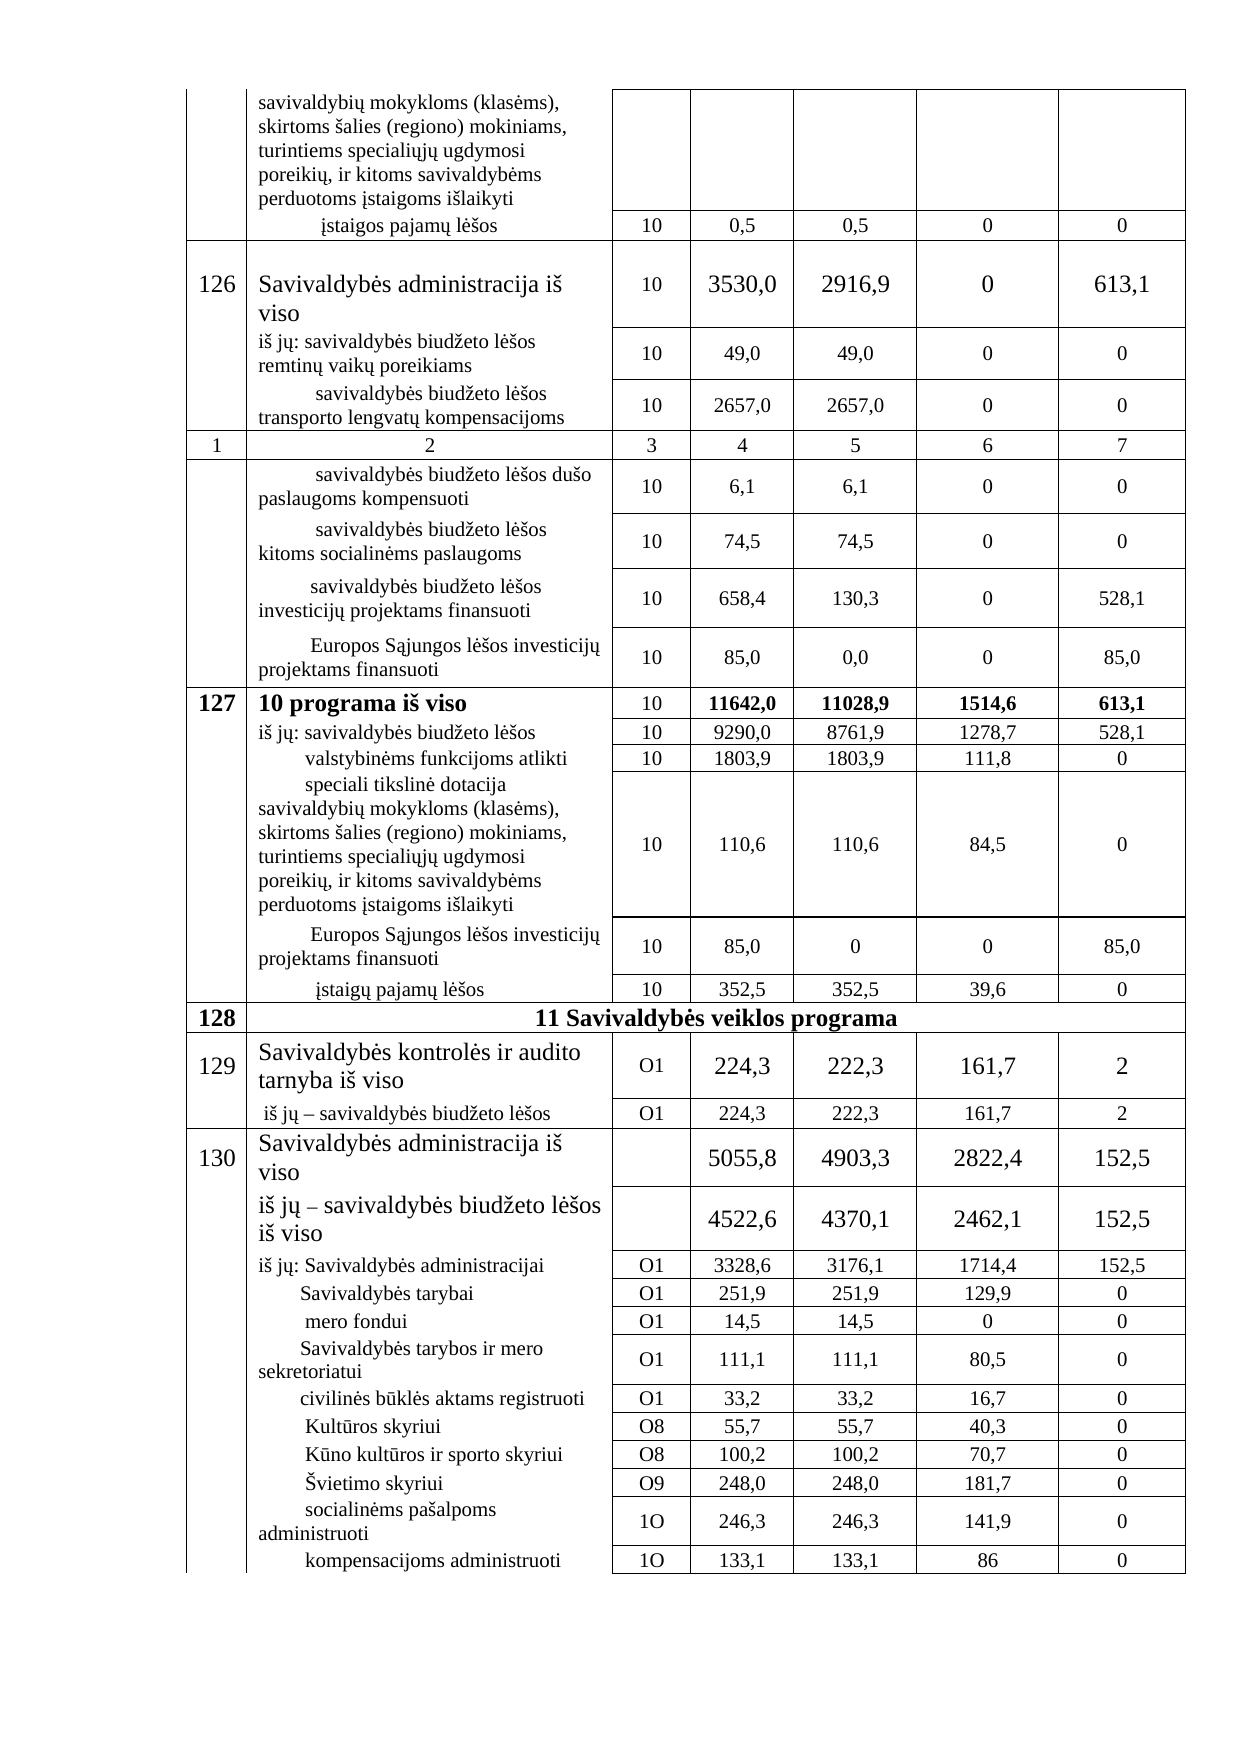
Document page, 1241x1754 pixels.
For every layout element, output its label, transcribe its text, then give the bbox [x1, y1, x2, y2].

table_cell 0 [1059, 514, 1185, 568]
table_cell 10 [613, 719, 690, 744]
table_cell 161,7 [917, 1099, 1058, 1127]
table_cell [187, 1278, 246, 1306]
table_cell 0,5 [794, 211, 916, 240]
table_cell 528,1 [1059, 569, 1185, 627]
table_cell Savivaldybės kontrolės ir audito tarnyba iš viso [247, 1033, 612, 1098]
table_cell O1 [613, 1033, 690, 1098]
table_cell 0,5 [691, 211, 793, 240]
table_cell [187, 1098, 246, 1127]
table_cell įstaigų pajamų lėšos [247, 974, 612, 1002]
table_cell O1 [613, 1251, 690, 1278]
table_cell [187, 916, 246, 974]
table_cell [187, 1334, 246, 1383]
table_cell 14,5 [794, 1307, 916, 1334]
table_cell Švietimo skyriui [247, 1468, 612, 1496]
table_cell 0 [1059, 975, 1185, 1002]
table_cell socialinėms pašalpoms administruoti [247, 1496, 612, 1545]
table_cell [187, 1412, 246, 1440]
table_cell 613,1 [1059, 688, 1185, 718]
table_cell Savivaldybės tarybos ir mero sekretoriatui [247, 1334, 612, 1383]
table_cell [613, 1187, 690, 1250]
table_cell savivaldybių mokykloms (klasėms), skirtoms šalies (regiono) mokiniams, turintiems specialiųjų ugdymosi poreikių, ir kitoms savivaldybėms perduotoms įstaigoms išlaikyti [247, 89, 612, 210]
table_cell O1 [613, 1307, 690, 1334]
table_cell 127 [187, 688, 246, 718]
table_cell 2657,0 [691, 380, 793, 430]
table_cell 111,1 [691, 1335, 793, 1383]
table_cell 251,9 [794, 1279, 916, 1306]
table_cell 0 [917, 328, 1058, 378]
table_cell 0 [1059, 460, 1185, 513]
table_cell 613,1 [1059, 241, 1185, 327]
table_cell 0 [917, 569, 1058, 627]
table_cell 528,1 [1059, 719, 1185, 744]
table_cell [187, 1545, 246, 1573]
table_cell 3 [613, 431, 690, 458]
table_cell [187, 379, 246, 430]
table_cell 110,6 [794, 772, 916, 916]
table_cell 5 [794, 431, 916, 458]
table_cell mero fondui [247, 1306, 612, 1334]
table_cell 130 [187, 1129, 246, 1186]
table_cell [187, 568, 246, 627]
table_cell 10 [613, 211, 690, 240]
table_cell 49,0 [691, 328, 793, 378]
table_cell [187, 1496, 246, 1545]
table_cell 11 Savivaldybės veiklos programa [247, 1003, 1185, 1032]
table_cell 10 programa iš viso [247, 688, 612, 718]
table_cell 6,1 [691, 460, 793, 513]
table_cell 152,5 [1059, 1129, 1185, 1186]
table_cell speciali tikslinė dotacija savivaldybių mokykloms (klasėms), skirtoms šalies (regiono) mokiniams, turintiems specialiųjų ugdymosi poreikių, ir kitoms savivaldybėms perduotoms įstaigoms išlaikyti [247, 771, 612, 916]
table_cell 2 [247, 431, 612, 458]
table_cell 128 [187, 1003, 246, 1032]
table_cell 86 [917, 1546, 1058, 1573]
table_cell iš jų: Savivaldybės administracijai [247, 1250, 612, 1278]
table_cell 0 [1059, 1385, 1185, 1412]
table_cell savivaldybės biudžeto lėšos kitoms socialinėms paslaugoms [247, 513, 612, 568]
table_cell 2916,9 [794, 241, 916, 327]
table_cell 1803,9 [691, 745, 793, 771]
table_cell 152,5 [1059, 1251, 1185, 1278]
table_cell 85,0 [691, 628, 793, 687]
table_cell 0 [1059, 380, 1185, 430]
table_cell 110,6 [691, 772, 793, 916]
table_cell iš jų – savivaldybės biudžeto lėšos [247, 1098, 612, 1127]
table_cell [187, 771, 246, 916]
table_cell Kūno kultūros ir sporto skyriui [247, 1440, 612, 1468]
table_cell [187, 1384, 246, 1412]
table_cell 0 [917, 1307, 1058, 1334]
table_cell 0 [917, 241, 1058, 327]
table_cell savivaldybės biudžeto lėšos dušo paslaugoms kompensuoti [247, 460, 612, 513]
table_cell valstybinėms funkcijoms atlikti [247, 744, 612, 771]
table_cell 4 [691, 431, 793, 458]
table_cell 1O [613, 1546, 690, 1573]
table_cell 161,7 [917, 1033, 1058, 1098]
table_cell O1 [613, 1335, 690, 1383]
table_cell 3328,6 [691, 1251, 793, 1278]
table_cell 1803,9 [794, 745, 916, 771]
table_cell [187, 718, 246, 744]
table_cell 85,0 [1059, 918, 1185, 974]
table_cell 0 [917, 514, 1058, 568]
table_cell 2657,0 [794, 380, 916, 430]
table_cell 141,9 [917, 1497, 1058, 1545]
table_cell 0 [1059, 211, 1185, 240]
table_cell Europos Sąjungos lėšos investicijų projektams finansuoti [247, 627, 612, 687]
table_cell 248,0 [691, 1469, 793, 1496]
table_cell O1 [613, 1279, 690, 1306]
table_cell 33,2 [691, 1385, 793, 1412]
table_cell Savivaldybės administracija iš viso [247, 1129, 612, 1186]
table_cell 0 [917, 918, 1058, 974]
table_cell 0 [1059, 1497, 1185, 1545]
table_cell 251,9 [691, 1279, 793, 1306]
table_cell civilinės būklės aktams registruoti [247, 1384, 612, 1412]
table_cell 10 [613, 569, 690, 627]
table_cell savivaldybės biudžeto lėšos transporto lengvatų kompensacijoms [247, 379, 612, 430]
table_cell 0 [1059, 1279, 1185, 1306]
table_cell 1514,6 [917, 688, 1058, 718]
table_cell [187, 744, 246, 771]
table_cell O1 [613, 1099, 690, 1127]
table_cell [187, 210, 246, 240]
table_cell 126 [187, 241, 246, 327]
table_cell 55,7 [794, 1413, 916, 1440]
table_cell Kultūros skyriui [247, 1412, 612, 1440]
table_cell 246,3 [691, 1497, 793, 1545]
table_cell [187, 89, 246, 210]
table_cell [794, 90, 916, 210]
table_cell [613, 90, 690, 210]
table_cell 0 [1059, 1335, 1185, 1383]
table_cell 39,6 [917, 975, 1058, 1002]
table_cell įstaigos pajamų lėšos [247, 210, 612, 240]
table_cell [187, 974, 246, 1002]
table_cell [187, 1250, 246, 1278]
table_cell 222,3 [794, 1099, 916, 1127]
table_cell 0 [917, 380, 1058, 430]
table_cell 0,0 [794, 628, 916, 687]
table_cell 10 [613, 460, 690, 513]
table_cell 4903,3 [794, 1129, 916, 1186]
table_cell 55,7 [691, 1413, 793, 1440]
table_cell 10 [613, 628, 690, 687]
table_cell 7 [1059, 431, 1185, 458]
table_cell 10 [613, 688, 690, 718]
table_cell 248,0 [794, 1469, 916, 1496]
table_cell 10 [613, 514, 690, 568]
table_cell 8761,9 [794, 719, 916, 744]
table_cell [187, 1306, 246, 1334]
table_cell kompensacijoms administruoti [247, 1545, 612, 1573]
table_cell 352,5 [794, 975, 916, 1002]
table_cell 0 [1059, 1546, 1185, 1573]
table_cell 3530,0 [691, 241, 793, 327]
table_cell 133,1 [794, 1546, 916, 1573]
table_cell 0 [917, 460, 1058, 513]
table_cell 2 [1059, 1033, 1185, 1098]
table_cell 40,3 [917, 1413, 1058, 1440]
table_cell 6,1 [794, 460, 916, 513]
table_cell O8 [613, 1413, 690, 1440]
table_cell [691, 90, 793, 210]
table_cell O9 [613, 1469, 690, 1496]
table_cell O1 [613, 1385, 690, 1412]
table_cell 4522,6 [691, 1187, 793, 1250]
table_cell 10 [613, 241, 690, 327]
table_cell 0 [1059, 745, 1185, 771]
table_cell [187, 1440, 246, 1468]
table_cell [187, 627, 246, 687]
table_cell 49,0 [794, 328, 916, 378]
table_cell [187, 1468, 246, 1496]
table_cell 1278,7 [917, 719, 1058, 744]
table_cell Savivaldybės tarybai [247, 1278, 612, 1306]
table_cell iš jų: savivaldybės biudžeto lėšos remtinų vaikų poreikiams [247, 327, 612, 378]
table_cell 10 [613, 772, 690, 916]
table_cell 129,9 [917, 1279, 1058, 1306]
table_cell 74,5 [691, 514, 793, 568]
table_cell 111,1 [794, 1335, 916, 1383]
table_cell savivaldybės biudžeto lėšos investicijų projektams finansuoti [247, 568, 612, 627]
table_cell 85,0 [1059, 628, 1185, 687]
table_cell 0 [1059, 1413, 1185, 1440]
table_cell 0 [917, 628, 1058, 687]
table_cell 2 [1059, 1099, 1185, 1127]
table_cell 10 [613, 918, 690, 974]
table_cell 5055,8 [691, 1129, 793, 1186]
table_cell [187, 513, 246, 568]
table_cell [1059, 90, 1185, 210]
table_cell iš jų: savivaldybės biudžeto lėšos [247, 718, 612, 744]
table_cell [613, 1129, 690, 1186]
table_cell 10 [613, 975, 690, 1002]
table_cell 2822,4 [917, 1129, 1058, 1186]
table_cell 1 [187, 431, 246, 458]
table_cell 0 [1059, 772, 1185, 916]
table_cell 224,3 [691, 1033, 793, 1098]
table_cell [917, 90, 1058, 210]
table_cell 152,5 [1059, 1187, 1185, 1250]
table_cell 33,2 [794, 1385, 916, 1412]
table_cell 6 [917, 431, 1058, 458]
table_cell 352,5 [691, 975, 793, 1002]
table_cell iš jų – savivaldybės biudžeto lėšos iš viso [247, 1186, 612, 1250]
table_cell 224,3 [691, 1099, 793, 1127]
table_cell 14,5 [691, 1307, 793, 1334]
table_cell 1714,4 [917, 1251, 1058, 1278]
table_cell 74,5 [794, 514, 916, 568]
table_cell 80,5 [917, 1335, 1058, 1383]
table_cell O8 [613, 1441, 690, 1468]
table_cell 100,2 [794, 1441, 916, 1468]
table_cell 0 [1059, 1441, 1185, 1468]
table_cell 0 [1059, 1307, 1185, 1334]
table_cell 658,4 [691, 569, 793, 627]
table_cell 11028,9 [794, 688, 916, 718]
table_cell 10 [613, 328, 690, 378]
table_cell 129 [187, 1033, 246, 1098]
table_cell 10 [613, 745, 690, 771]
table_cell 10 [613, 380, 690, 430]
table_cell 84,5 [917, 772, 1058, 916]
table_cell 0 [794, 918, 916, 974]
table_cell 2462,1 [917, 1187, 1058, 1250]
table_cell [187, 1186, 246, 1250]
table_cell 0 [1059, 1469, 1185, 1496]
table_cell Savivaldybės administracija iš viso [247, 241, 612, 327]
table_cell 0 [917, 211, 1058, 240]
table_cell [187, 460, 246, 513]
table_cell 100,2 [691, 1441, 793, 1468]
table_cell 130,3 [794, 569, 916, 627]
table_cell 70,7 [917, 1441, 1058, 1468]
table_cell 85,0 [691, 918, 793, 974]
table_cell 0 [1059, 328, 1185, 378]
table_cell 4370,1 [794, 1187, 916, 1250]
table_cell 111,8 [917, 745, 1058, 771]
table_cell 133,1 [691, 1546, 793, 1573]
table_cell 181,7 [917, 1469, 1058, 1496]
table_cell 9290,0 [691, 719, 793, 744]
table_cell 16,7 [917, 1385, 1058, 1412]
table_cell 222,3 [794, 1033, 916, 1098]
table_cell Europos Sąjungos lėšos investicijų projektams finansuoti [247, 916, 612, 974]
table_cell 1O [613, 1497, 690, 1545]
table_cell [187, 327, 246, 378]
table_cell 11642,0 [691, 688, 793, 718]
table_cell 3176,1 [794, 1251, 916, 1278]
table_cell 246,3 [794, 1497, 916, 1545]
